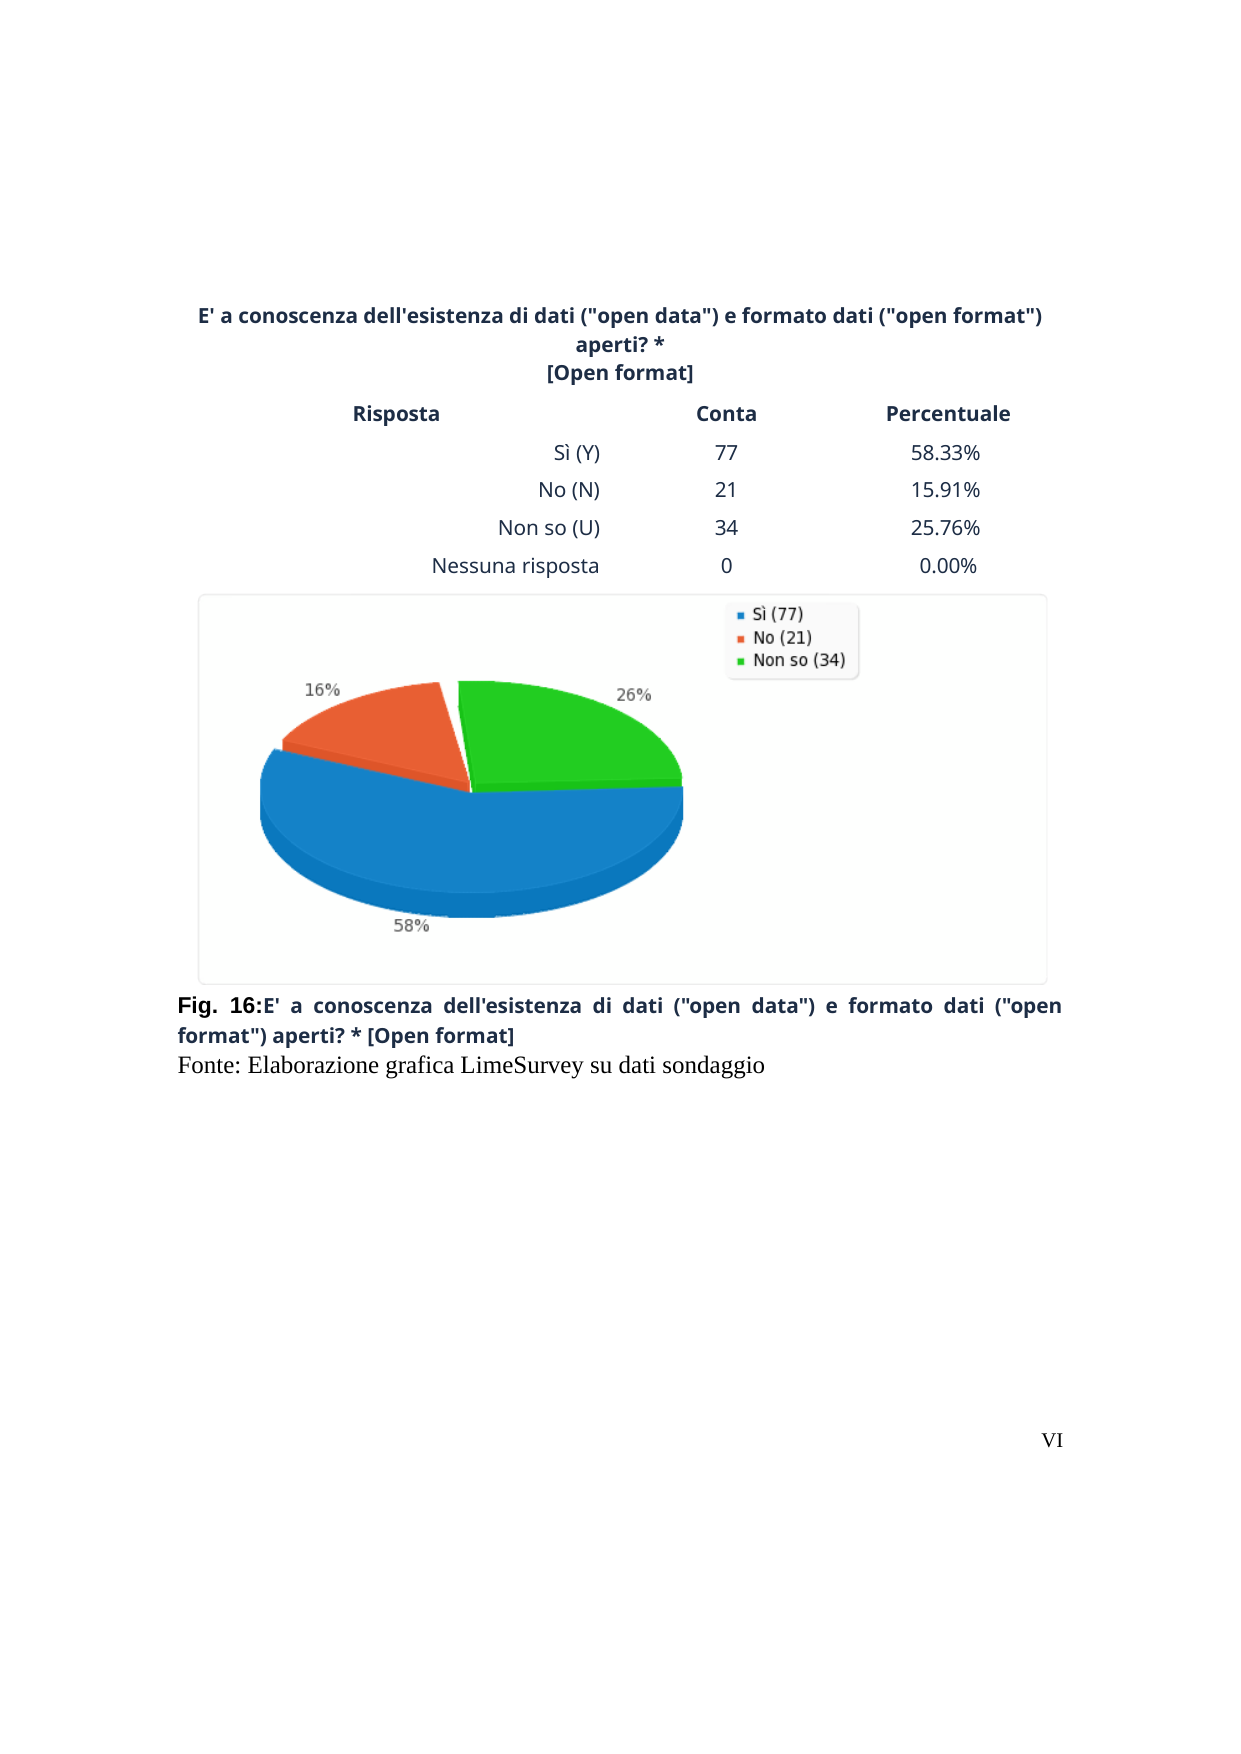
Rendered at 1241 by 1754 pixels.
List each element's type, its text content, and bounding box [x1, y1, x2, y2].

table_cell Non so (U) [177, 509, 615, 546]
table_cell Conta [615, 393, 837, 433]
table_cell 77 [615, 433, 837, 471]
table_cell [1059, 546, 1063, 584]
table_cell Sì (Y) [177, 433, 615, 471]
table_cell Percentuale [837, 393, 1059, 433]
table_header E' a conoscenza dell'esistenza di dati ("open data") e formato dati ("open format") aperti? * [Open format] [177, 295, 1063, 392]
table_cell [1059, 433, 1063, 471]
table_cell 21 [615, 471, 837, 508]
table_cell [1059, 509, 1063, 546]
table_cell [177, 584, 1063, 990]
table_cell 58.33% [837, 433, 1059, 471]
table_cell 0 [615, 546, 837, 584]
table_cell 34 [615, 509, 837, 546]
text Fonte: Elaborazione grafica LimeSurvey su dati sondaggio [177, 1052, 1063, 1079]
table_cell Risposta [177, 393, 615, 433]
table_cell [1059, 471, 1063, 508]
table_cell No (N) [177, 471, 615, 508]
table_cell 25.76% [837, 509, 1059, 546]
text Fig. 16:E' a conoscenza dell'esistenza di dati ("open data") e formato dati ("open format") aperti? * [Open format] [177, 991, 1063, 1050]
table_cell [1059, 393, 1063, 433]
table_cell 0.00% [837, 546, 1059, 584]
table_cell 15.91% [837, 471, 1059, 508]
table_cell Nessuna risposta [177, 546, 615, 584]
picture [192, 588, 1048, 985]
